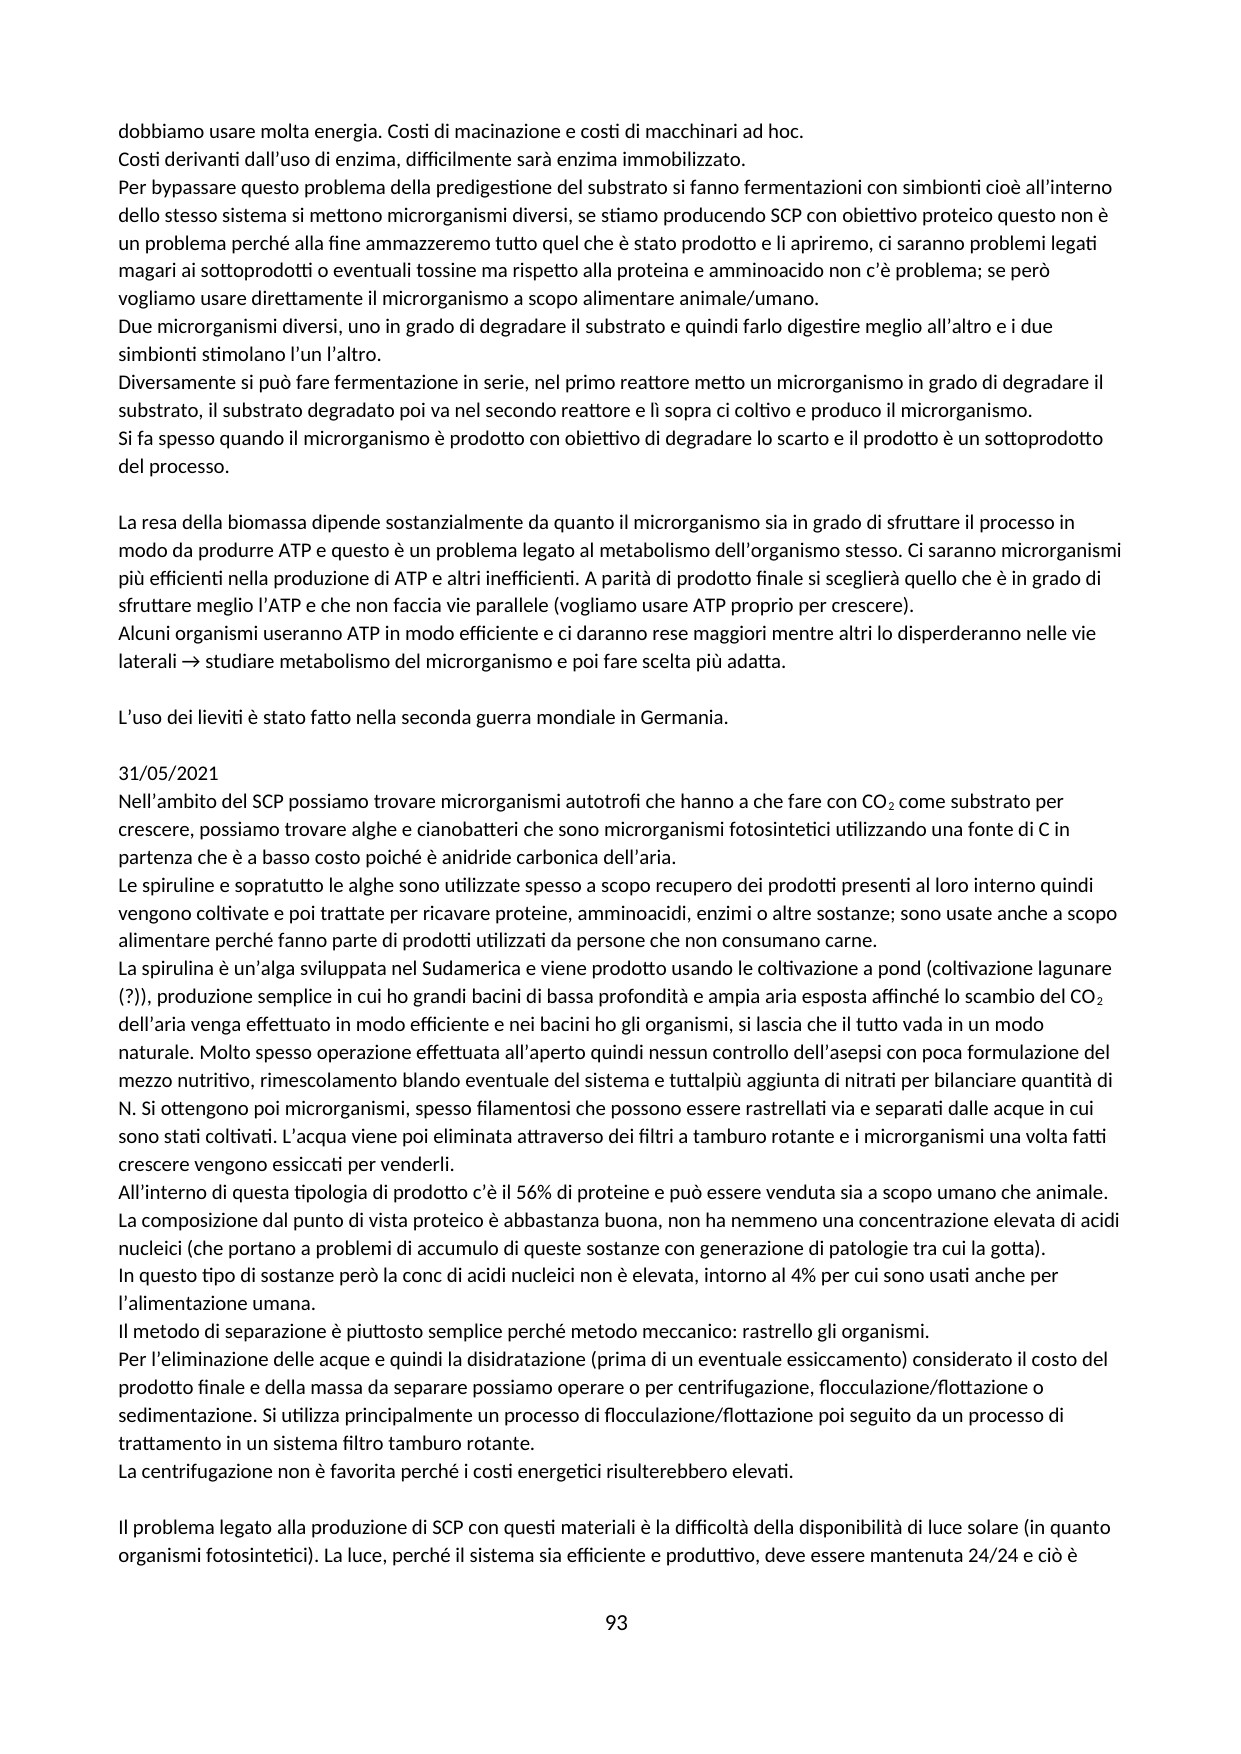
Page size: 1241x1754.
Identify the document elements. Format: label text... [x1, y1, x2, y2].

text Diversamente si può fare fermentazione in serie, nel primo reattore metto un microrganismo in grado di degradare il substrato, il substrato degradato poi va nel secondo reattore e lì sopra ci coltivo e produco il microrganismo. Si fa spesso quando il microrganismo è prodotto con obiettivo di degradare lo scarto e il prodotto è un sottoprodotto del processo. La resa della biomassa dipende sostanzialmente da quanto il microrganismo sia in grado di sfruttare il processo in modo da produrre ATP e questo è un problema legato al metabolismo dell’organismo stesso. Ci saranno microrganismi più efficienti nella produzione di ATP e altri inefficienti. A parità di prodotto finale si sceglierà quello che è in grado di sfruttare meglio l’ATP e che non faccia vie parallele (vogliamo usare ATP proprio per crescere). Alcuni organismi useranno ATP in modo efficiente e ci daranno rese maggiori mentre altri lo disperderanno nelle vie laterali → studiare metabolismo del microrganismo e poi fare scelta più adatta. L’uso dei lieviti è stato fatto nella seconda guerra mondiale in Germania. 31/05/2021 Nell’ambito del SCP possiamo trovare microrganismi autotrofi che hanno a che fare con CO2 come substrato per crescere, possiamo trovare alghe e cianobatteri che sono microrganismi fotosintetici utilizzando una fonte di C in partenza che è a basso costo poiché è anidride carbonica dell’aria. Le spiruline e sopratutto le alghe sono utilizzate spesso a scopo recupero dei prodotti presenti al loro interno quindi vengono coltivate e poi trattate per ricavare proteine, amminoacidi, enzimi o altre sostanze; sono usate anche a scopo alimentare perché fanno parte di prodotti utilizzati da persone che non consumano carne. [118, 369, 1124, 953]
text La spirulina è un’alga sviluppata nel Sudamerica e viene prodotto usando le coltivazione a pond (coltivazione lagunare (?)), produzione semplice in cui ho grandi bacini di bassa profondità e ampia aria esposta affinché lo scambio del CO2 dell’aria venga effettuato in modo efficiente e nei bacini ho gli organismi, si lascia che il tutto vada in un modo naturale. Molto spesso operazione effettuata all’aperto quindi nessun controllo dell’asepsi con poca formulazione del mezzo nutritivo, rimescolamento blando eventuale del sistema e tuttalpiù aggiunta di nitrati per bilanciare quantità di N. Si ottengono poi microrganismi, spesso filamentosi che possono essere rastrellati via e separati dalle acque in cui sono stati coltivati. L’acqua viene poi eliminata attraverso dei filtri a tamburo rotante e i microrganismi una volta fatti crescere vengono essiccati per venderli. All’interno di questa tipologia di prodotto c’è il 56% di proteine e può essere venduta sia a scopo umano che animale. La composizione dal punto di vista proteico è abbastanza buona, non ha nemmeno una concentrazione elevata di acidi nucleici (che portano a problemi di accumulo di queste sostanze con generazione di patologie tra cui la gotta). In questo tipo di sostanze però la conc di acidi nucleici non è elevata, intorno al 4% per cui sono usati anche per l’alimentazione umana. [118, 956, 1124, 1316]
text Il metodo di separazione è piuttosto semplice perché metodo meccanico: rastrello gli organismi. Per l’eliminazione delle acque e quindi la disidratazione (prima di un eventuale essiccamento) considerato il costo del prodotto finale e della massa da separare possiamo operare o per centrifugazione, flocculazione/flottazione o sedimentazione. Si utilizza principalmente un processo di flocculazione/flottazione poi seguito da un processo di trattamento in un sistema filtro tamburo rotante. [118, 1318, 1124, 1456]
text dobbiamo usare molta energia. Costi di macinazione e costi di macchinari ad hoc. Costi derivanti dall’uso di enzima, difficilmente sarà enzima immobilizzato. Per bypassare questo problema della predigestione del substrato si fanno fermentazioni con simbionti cioè all’interno dello stesso sistema si mettono microrganismi diversi, se stiamo producendo SCP con obiettivo proteico questo non è un problema perché alla fine ammazzeremo tutto quel che è stato prodotto e li apriremo, ci saranno problemi legati magari ai sottoprodotti o eventuali tossine ma rispetto alla proteina e amminoacido non c’è problema; se però vogliamo usare direttamente il microrganismo a scopo alimentare animale/umano. Due microrganismi diversi, uno in grado di degradare il substrato e quindi farlo digestire meglio all’altro e i due simbionti stimolano l’un l’altro. [118, 118, 1124, 367]
text La centrifugazione non è favorita perché i costi energetici risulterebbero elevati. Il problema legato alla produzione di SCP con questi materiali è la difficoltà della disponibilità di luce solare (in quanto organismi fotosintetici). La luce, perché il sistema sia efficiente e produttivo, deve essere mantenuta 24/24 e ciò è [118, 1458, 1124, 1567]
